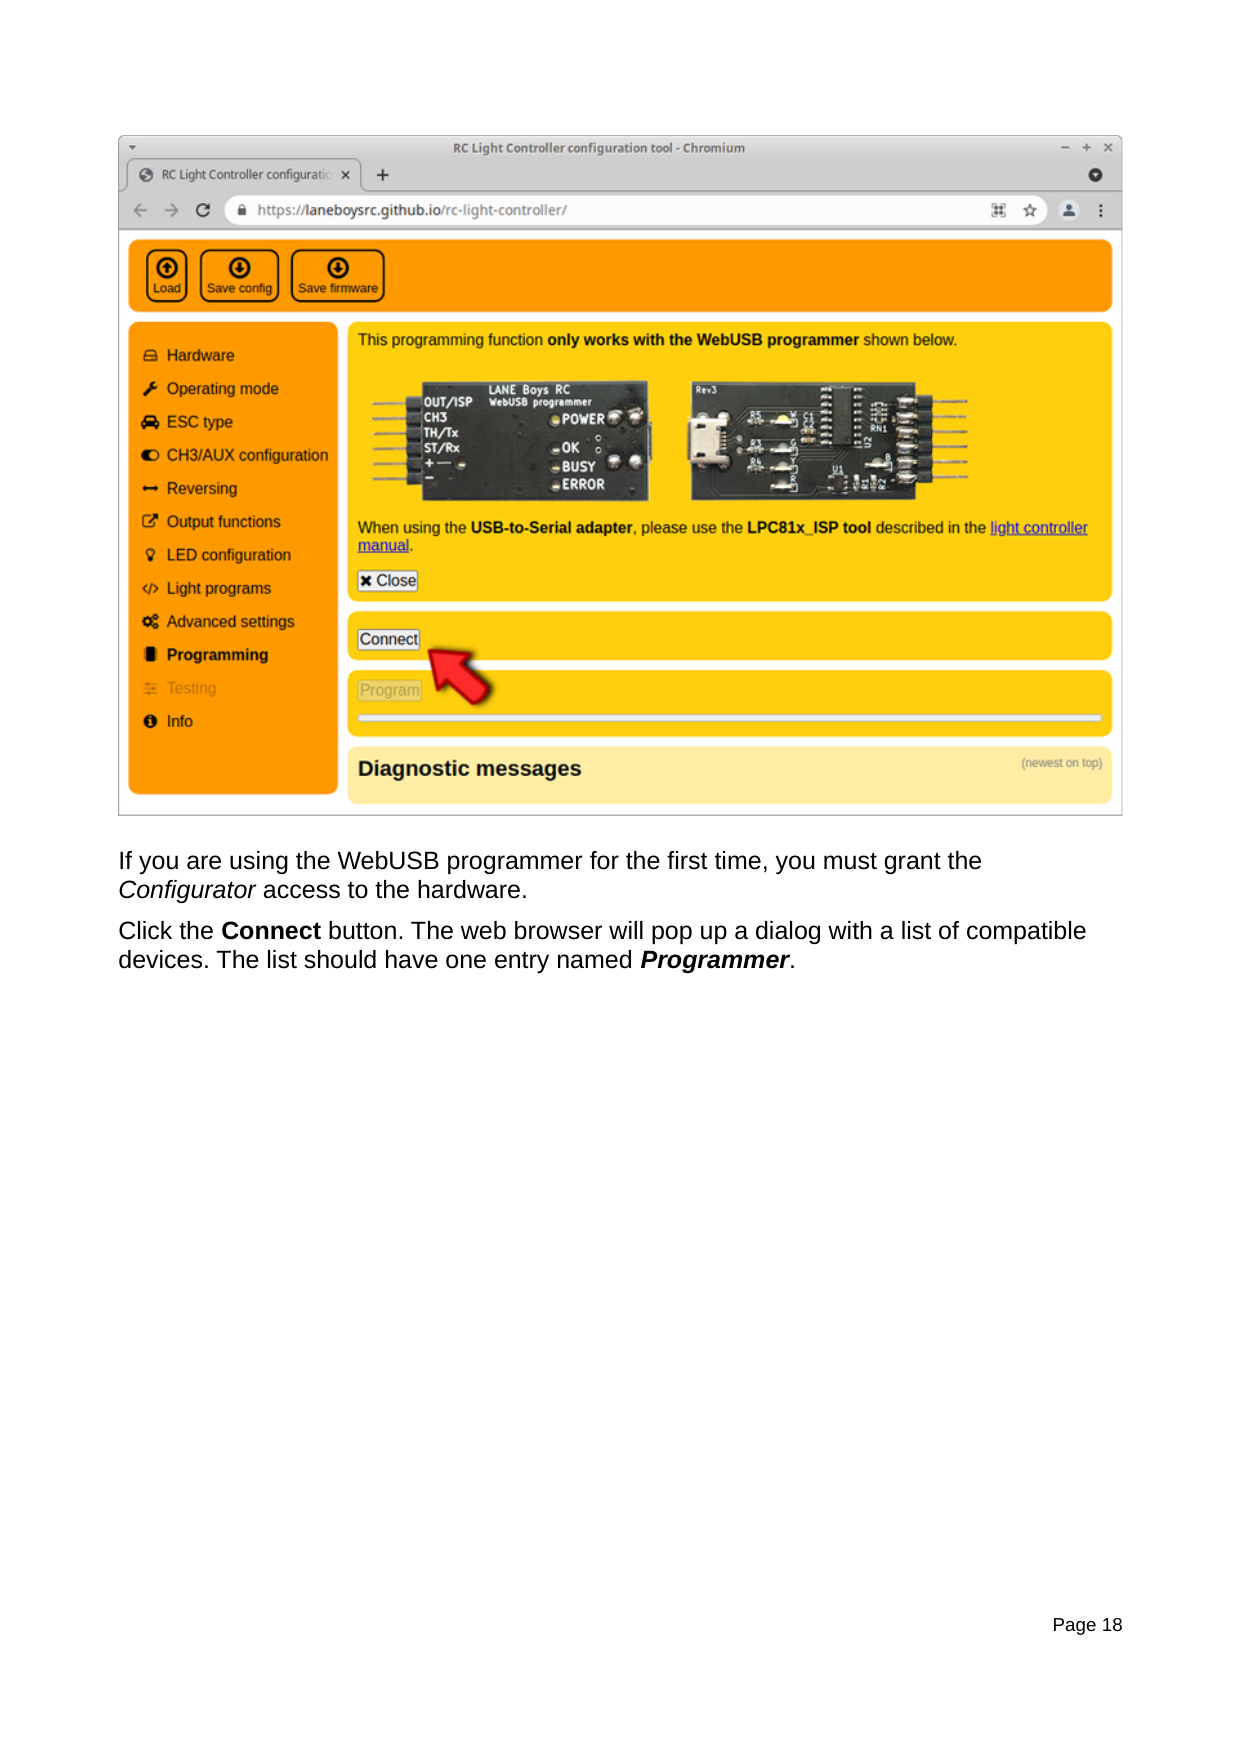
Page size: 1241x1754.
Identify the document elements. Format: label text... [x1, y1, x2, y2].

text Click the Connect button. The web browser will pop up a dialog with a list of compatible devices. The list should have one entry named Programmer. [118, 916, 1122, 973]
picture [118, 135, 1123, 816]
text If you are using the WebUSB programmer for the first time, you must grant the Configurator access to the hardware. [118, 846, 1122, 903]
